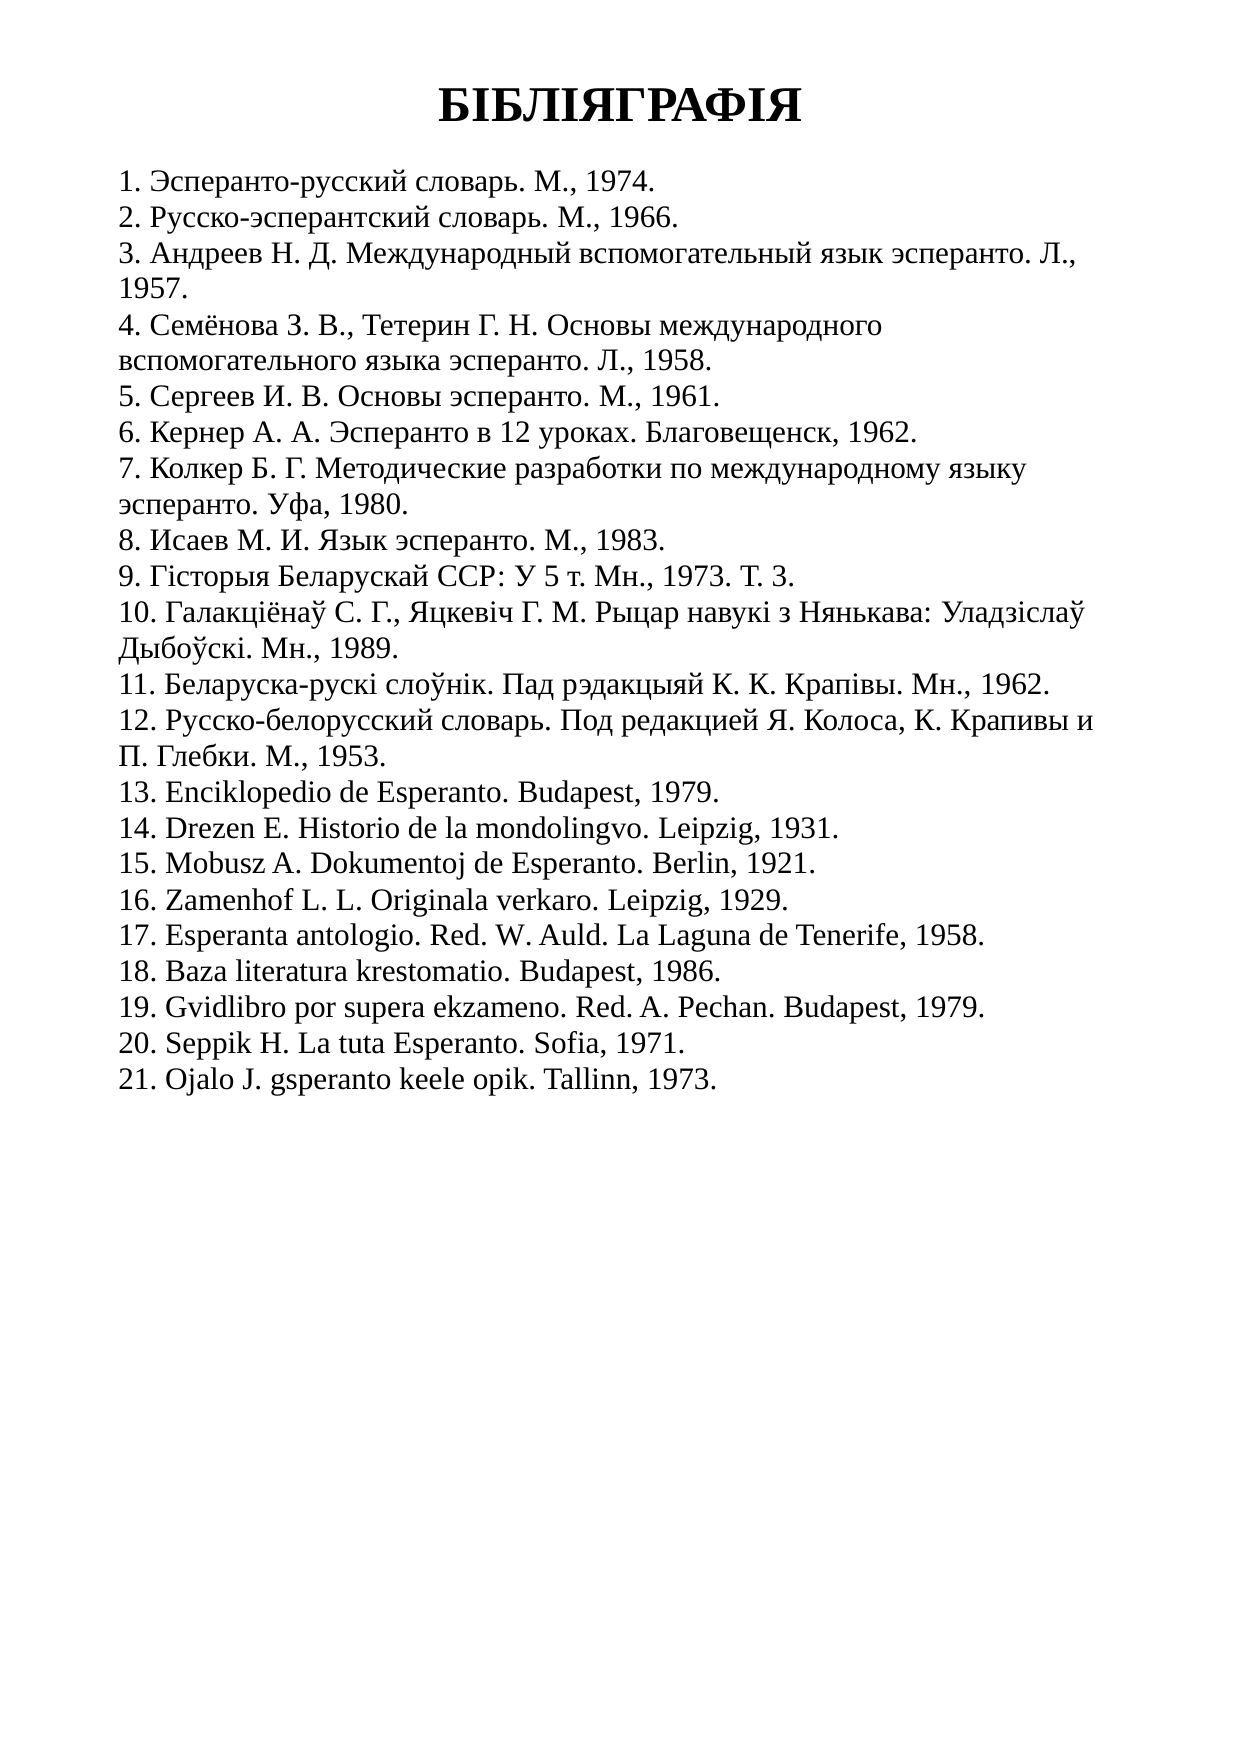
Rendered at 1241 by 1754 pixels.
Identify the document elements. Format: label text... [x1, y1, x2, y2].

text 6. Кернер А. А. Эсперанто в 12 уроках. Благовещенск, 1962. [118, 413, 1123, 449]
text 5. Сергеев И. В. Основы эсперанто. М., 1961. [118, 378, 1123, 413]
text 18. Baza literatura krestomatio. Budapest, 1986. [118, 953, 1123, 988]
text 10. Галакціёнаў С. Г., Яцкевіч Г. М. Рыцар навукі з Нянькава: Уладзіслаў Дыбоўскі. Мн., 1989. [118, 593, 1123, 665]
text 15. Mobusz A. Dokumentoj de Esperanto. Berlin, 1921. [118, 845, 1123, 881]
text 13. Enciklopedio de Esperanto. Budapest, 1979. [118, 773, 1123, 809]
text 3. Андреев Н. Д. Международный вспомогательный язык эсперанто. Л., 1957. [118, 234, 1123, 306]
subtitle БІБЛІЯГРАФІЯ [118, 75, 1123, 132]
text 21. Ojalo J. gsperanto keele opik. Tallinn, 1973. [118, 1060, 1123, 1096]
text 1. Эсперанто-русский словарь. М., 1974. [118, 162, 1123, 198]
text 2. Русско-эсперантский словарь. М., 1966. [118, 198, 1123, 234]
text 9. Гісторыя Беларускай ССР: У 5 т. Мн., 1973. Т. 3. [118, 557, 1123, 593]
text 19. Gvidlibro por supera ekzameno. Red. A. Pechan. Budapest, 1979. [118, 988, 1123, 1024]
text 17. Esperanta antologio. Red. W. Auld. La Laguna de Tenerife, 1958. [118, 917, 1123, 953]
text 7. Колкер Б. Г. Методические разработки по международному языку эсперанто. Уфа, 1980. [118, 449, 1123, 521]
text 20. Seppik H. La tuta Esperanto. Sofia, 1971. [118, 1024, 1123, 1060]
text 12. Русско-белорусский словарь. Под редакцией Я. Колоса, К. Крапивы и П. Глебки. М., 1953. [118, 701, 1123, 773]
text 14. Drezen E. Historio de la mondolingvo. Leipzig, 1931. [118, 809, 1123, 845]
text 11. Беларуска-рускі слоўнік. Пад рэдакцыяй К. К. Крапівы. Мн., 1962. [118, 665, 1123, 701]
text 8. Исаев М. И. Язык эсперанто. М., 1983. [118, 521, 1123, 557]
text 16. Zamenhof L. L. Originala verkaro. Leipzig, 1929. [118, 881, 1123, 917]
text 4. Семёнова З. В., Тетерин Г. Н. Основы международного вспомогательного языка эсперанто. Л., 1958. [118, 306, 1123, 378]
